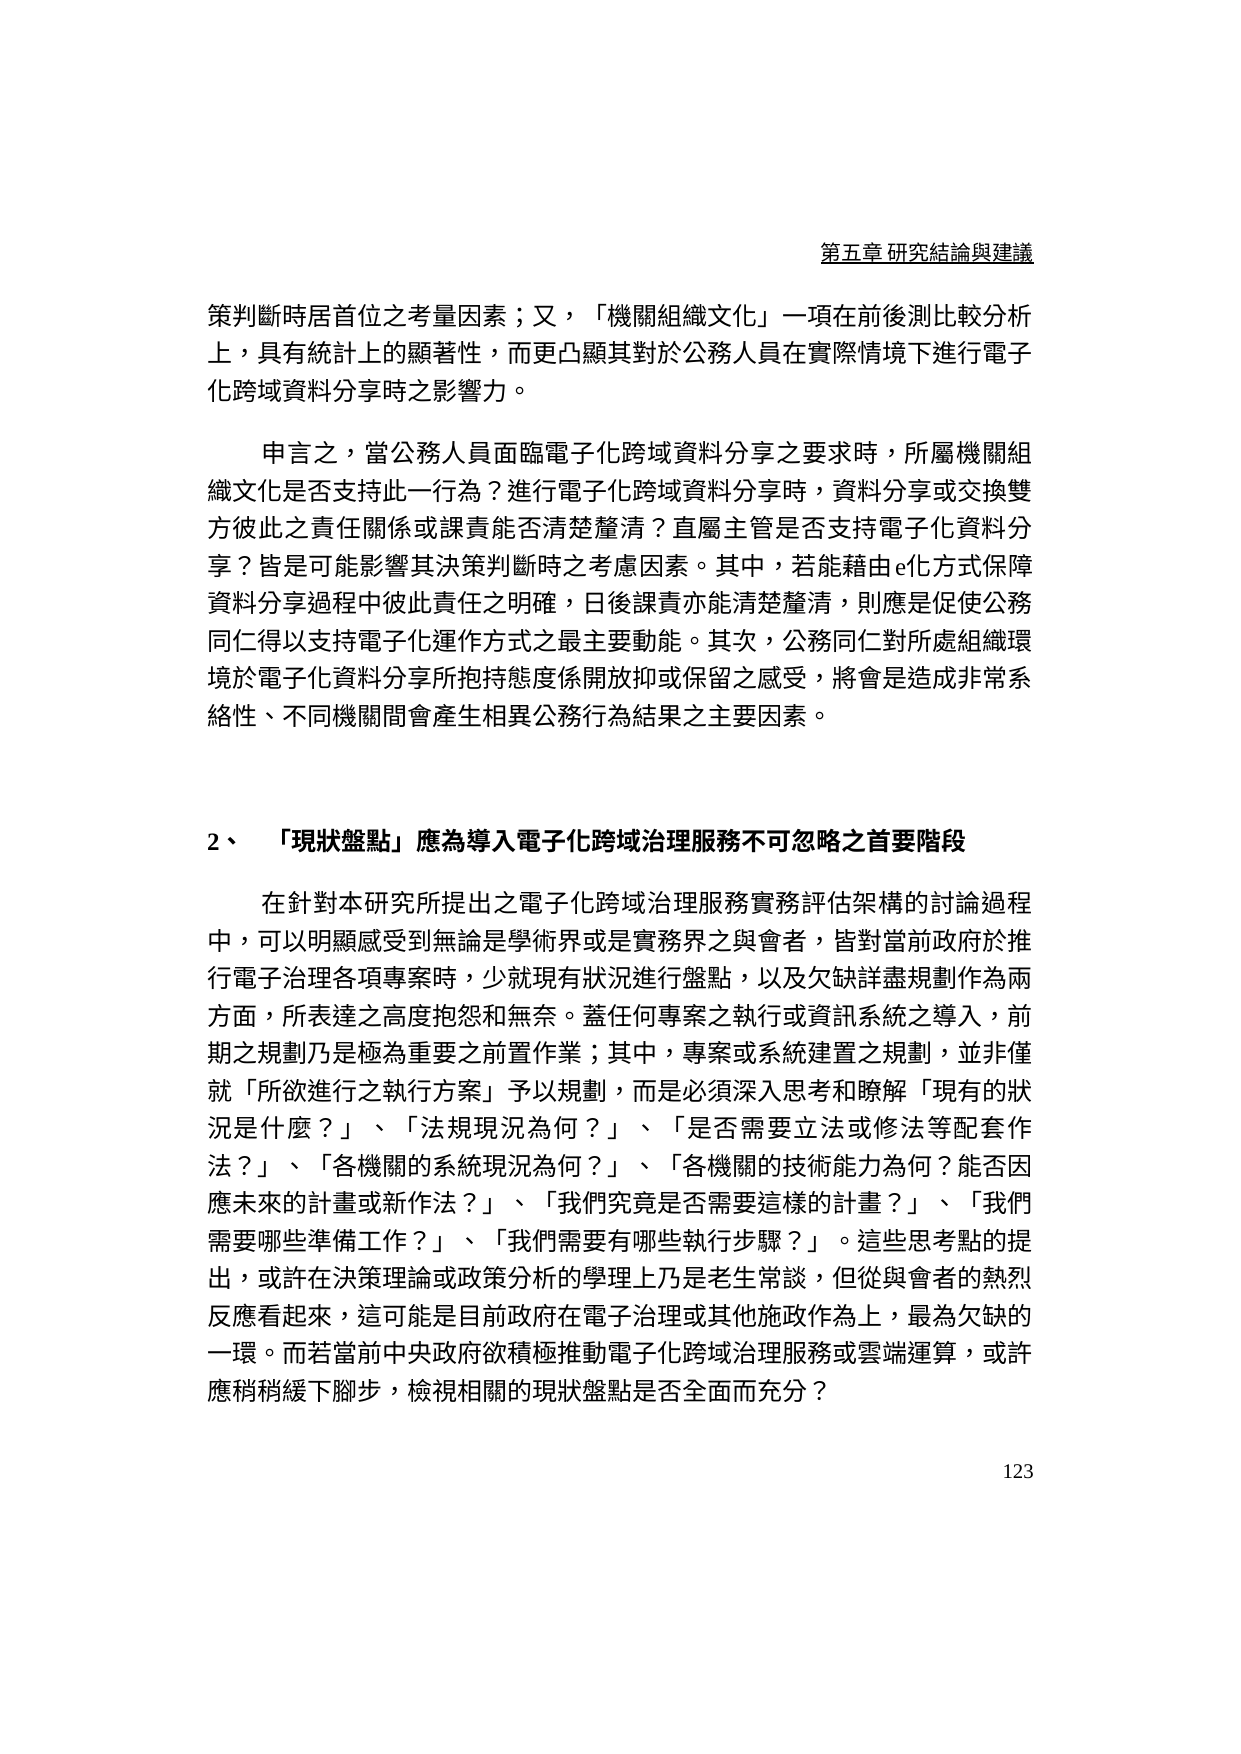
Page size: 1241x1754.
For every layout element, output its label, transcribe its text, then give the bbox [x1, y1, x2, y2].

list 「現狀盤點」應為導入電子化跨域治理服務不可忽略之首要階段 [207, 820, 1033, 858]
text 申言之，當公務人員面臨電子化跨域資料分享之要求時，所屬機關組織文化是否支持此一行為？進行電子化跨域資料分享時，資料分享或交換雙方彼此之責任關係或課責能否清楚釐清？直屬主管是否支持電子化資料分享？皆是可能影響其決策判斷時之考慮因素。其中，若能藉由e化方式保障資料分享過程中彼此責任之明確，日後課責亦能清楚釐清，則應是促使公務同仁得以支持電子化運作方式之最主要動能。其次，公務同仁對所處組織環境於電子化資料分享所抱持態度係開放抑或保留之感受，將會是造成非常系絡性、不同機關間會產生相異公務行為結果之主要因素。 [207, 433, 1033, 733]
text 策判斷時居首位之考量因素；又，「機關組織文化」一項在前後測比較分析上，具有統計上的顯著性，而更凸顯其對於公務人員在實際情境下進行電子化跨域資料分享時之影響力。 [207, 295, 1033, 408]
text 在針對本研究所提出之電子化跨域治理服務實務評估架構的討論過程中，可以明顯感受到無論是學術界或是實務界之與會者，皆對當前政府於推行電子治理各項專案時，少就現有狀況進行盤點，以及欠缺詳盡規劃作為兩方面，所表達之高度抱怨和無奈。蓋任何專案之執行或資訊系統之導入，前期之規劃乃是極為重要之前置作業；其中，專案或系統建置之規劃，並非僅就「所欲進行之執行方案」予以規劃，而是必須深入思考和瞭解「現有的狀況是什麼？」、「法規現況為何？」、「是否需要立法或修法等配套作法？」、「各機關的系統現況為何？」、「各機關的技術能力為何？能否因應未來的計畫或新作法？」、「我們究竟是否需要這樣的計畫？」、「我們需要哪些準備工作？」、「我們需要有哪些執行步驟？」。這些思考點的提出，或許在決策理論或政策分析的學理上乃是老生常談，但從與會者的熱烈反應看起來，這可能是目前政府在電子治理或其他施政作為上，最為欠缺的一環。而若當前中央政府欲積極推動電子化跨域治理服務或雲端運算，或許應稍稍緩下腳步，檢視相關的現狀盤點是否全面而充分？ [207, 883, 1033, 1408]
